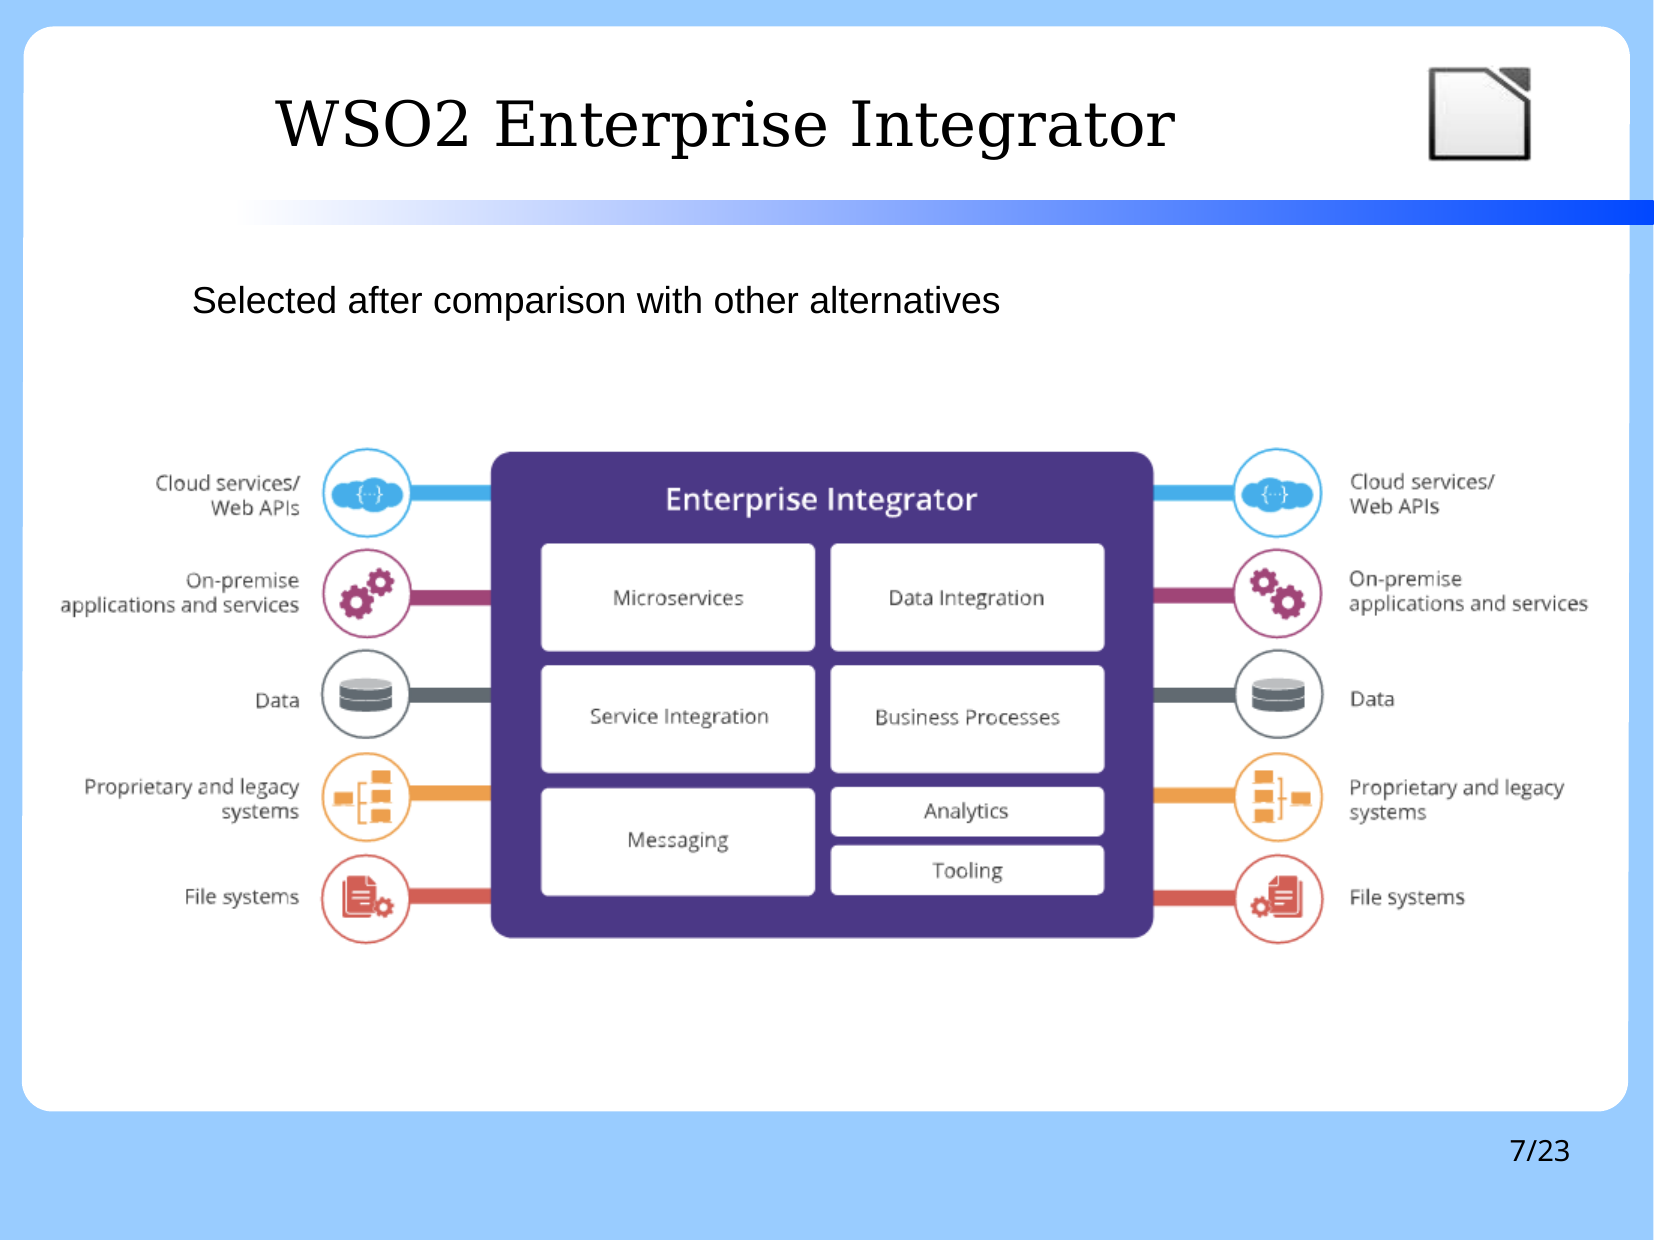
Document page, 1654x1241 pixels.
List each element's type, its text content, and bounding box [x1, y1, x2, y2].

text_box Selected after comparison with other alternatives [177, 271, 1453, 329]
title WSO2 Enterprise Integrator [82, 49, 1371, 201]
picture [1417, 47, 1562, 177]
picture [47, 425, 1611, 963]
